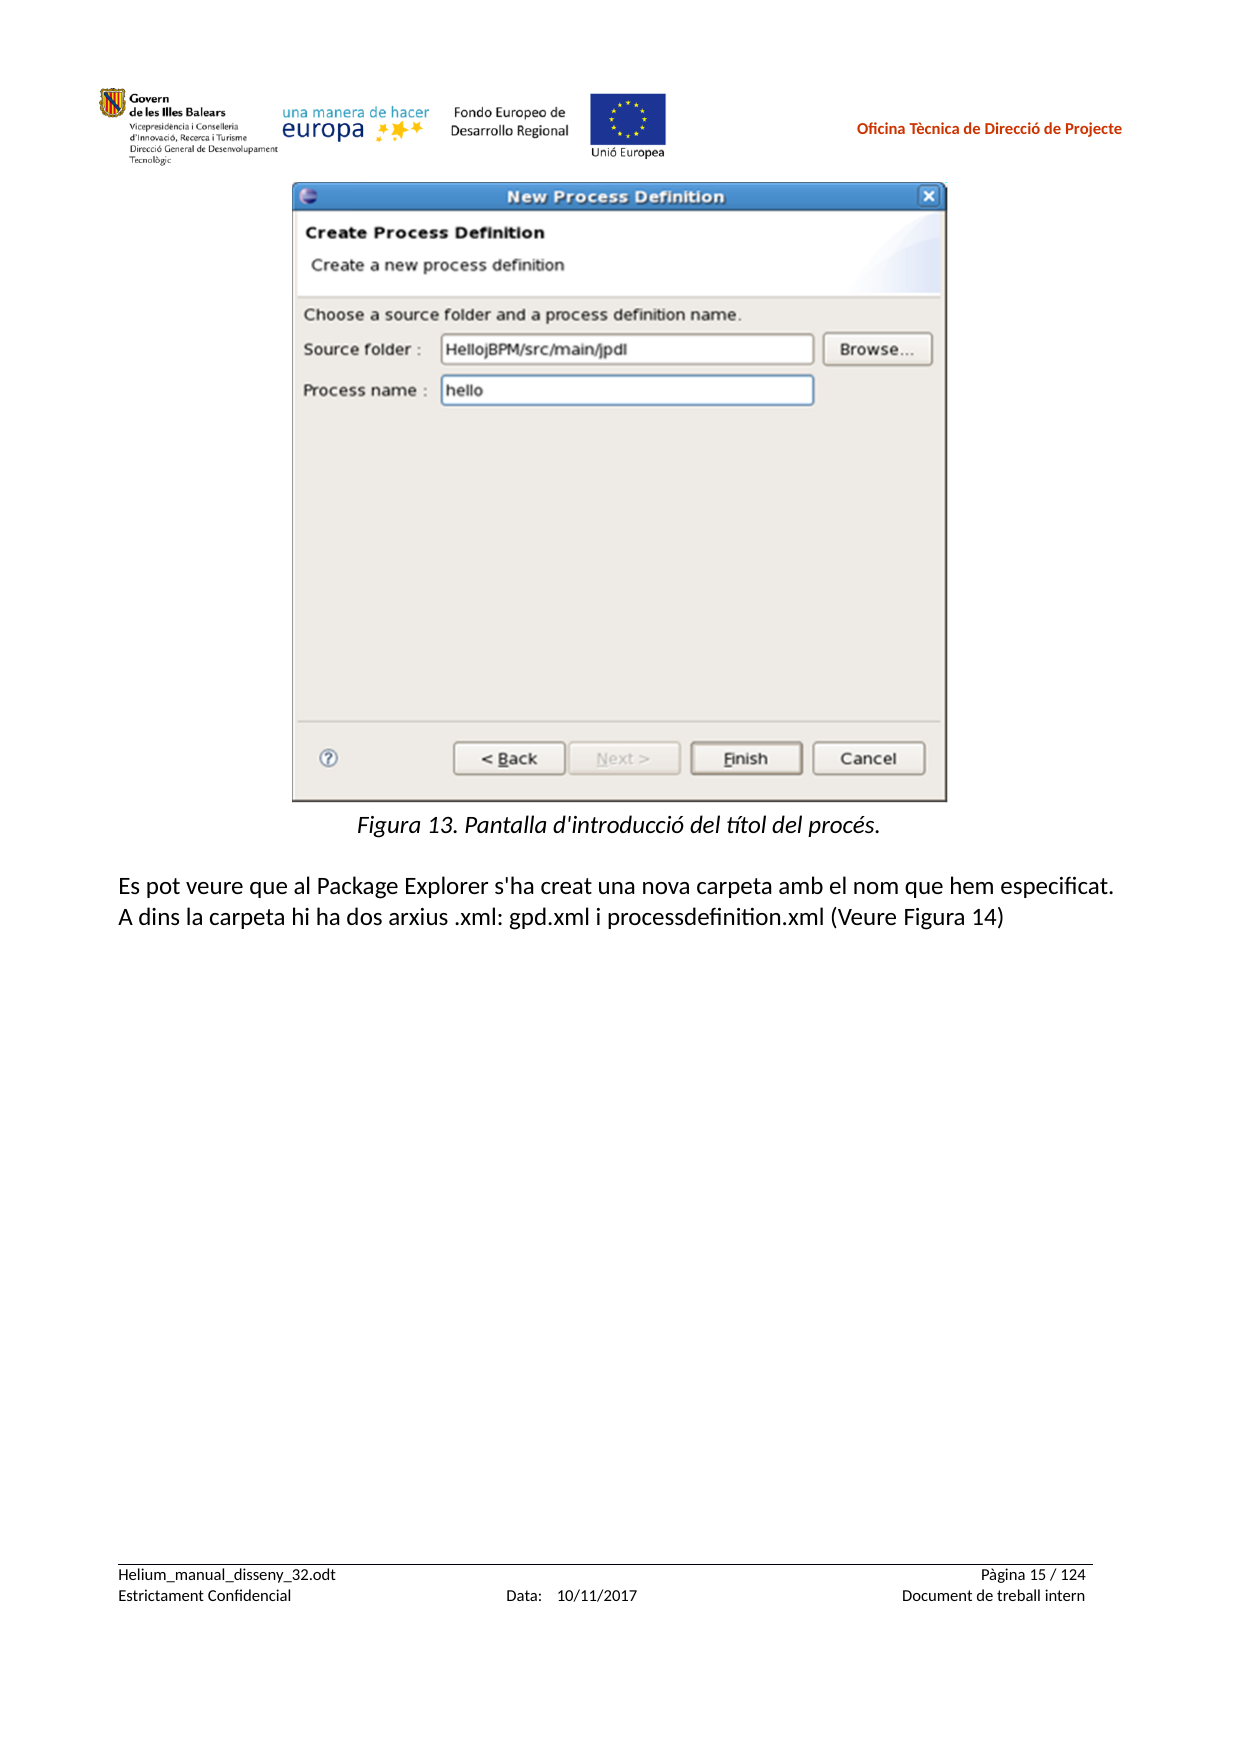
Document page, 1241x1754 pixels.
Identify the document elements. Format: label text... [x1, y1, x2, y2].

text Figura 13. Pantalla d'introducció del títol del procés. [290, 810, 950, 840]
picture [290, 180, 950, 810]
picture [99, 87, 668, 166]
text Es pot veure que al Package Explorer s'ha creat una nova carpeta amb el nom que hem especificat. A dins la carpeta hi ha dos arxius .xml: gpd.xml i processdefinition.xml (Veure Figura 14) [118, 870, 1122, 931]
